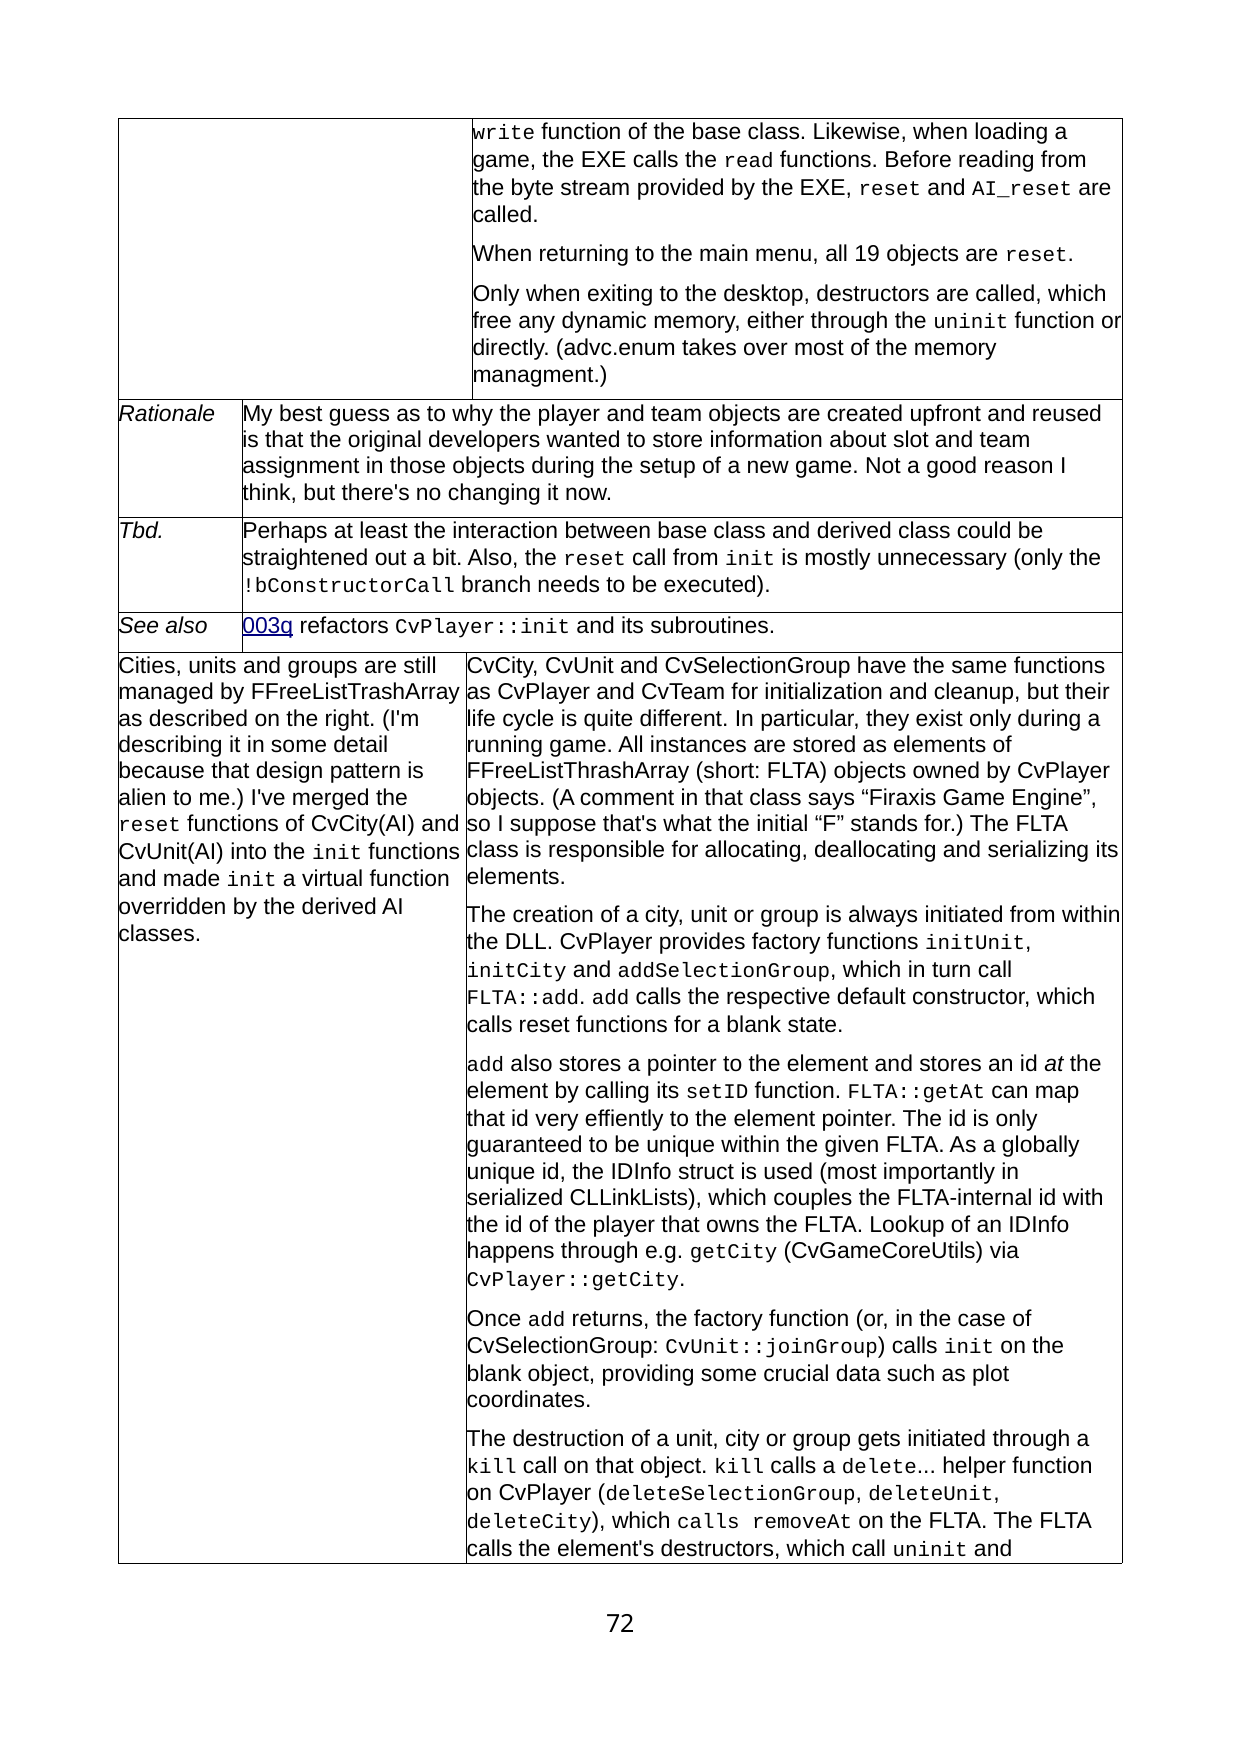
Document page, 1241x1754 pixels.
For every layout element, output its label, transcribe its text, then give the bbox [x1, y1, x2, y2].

table_cell CvCity, CvUnit and CvSelectionGroup have the same functions as CvPlayer and CvTeam for initialization and cleanup, but their life cycle is quite different. In particular, they exist only during a running game. All instances are stored as elements of FFreeListThrashArray (short: FLTA) objects owned by CvPlayer objects. (A comment in that class says “Firaxis Game Engine”, so I suppose that's what the initial “F” stands for.) The FLTA class is responsible for allocating, deallocating and serializing its elements. The creation of a city, unit or group is always initiated from within the DLL. CvPlayer provides factory functions initUnit, initCity and addSelectionGroup, which in turn call FLTA::add. add calls the respective default constructor, which calls reset functions for a blank state. add also stores a pointer to the element and stores an id at the element by calling its setID function. FLTA::getAt can map that id very effiently to the element pointer. The id is only guaranteed to be unique within the given FLTA. As a globally unique id, the IDInfo struct is used (most importantly in serialized CLLinkLists), which couples the FLTA-internal id with the id of the player that owns the FLTA. Lookup of an IDInfo happens through e.g. getCity (CvGameCoreUtils) via CvPlayer::getCity. Once add returns, the factory function (or, in the case of CvSelectionGroup: CvUnit::joinGroup) calls init on the blank object, providing some crucial data such as plot coordinates. The destruction of a unit, city or group gets initiated through a kill call on that object. kill calls a delete... helper function on CvPlayer (deleteSelectionGroup, deleteUnit, deleteCity), which calls removeAt on the FLTA. The FLTA calls the element's destructors, which call uninit and [467, 653, 1122, 1562]
table_cell Tbd. [119, 518, 242, 612]
table_cell Cities, units and groups are still managed by FFreeListTrashArray as described on the right. (I'm describing it in some detail because that design pattern is alien to me.) I've merged the reset functions of CvCity(AI) and CvUnit(AI) into the init functions and made init a virtual function overridden by the derived AI classes. [119, 653, 466, 1562]
table_cell My best guess as to why the player and team objects are created upfront and reused is that the original developers wanted to store information about slot and team assignment in those objects during the setup of a new game. Not a good reason I think, but there's no changing it now. [243, 400, 1122, 517]
table_cell write function of the base class. Likewise, when loading a game, the EXE calls the read functions. Before reading from the byte stream provided by the EXE, reset and AI_reset are called. When returning to the main menu, all 19 objects are reset. Only when exiting to the desktop, destructors are called, which free any dynamic memory, either through the uninit function or directly. (advc.enum takes over most of the memory managment.) [473, 119, 1122, 399]
table_cell 003q refactors CvPlayer::init and its subroutines. [243, 613, 1122, 652]
table_cell See also [119, 613, 242, 652]
table_cell Rationale [119, 400, 242, 517]
table_cell [119, 119, 472, 399]
table_cell Perhaps at least the interaction between base class and derived class could be straightened out a bit. Also, the reset call from init is mostly unnecessary (only the !bConstructorCall branch needs to be executed). [243, 518, 1122, 612]
